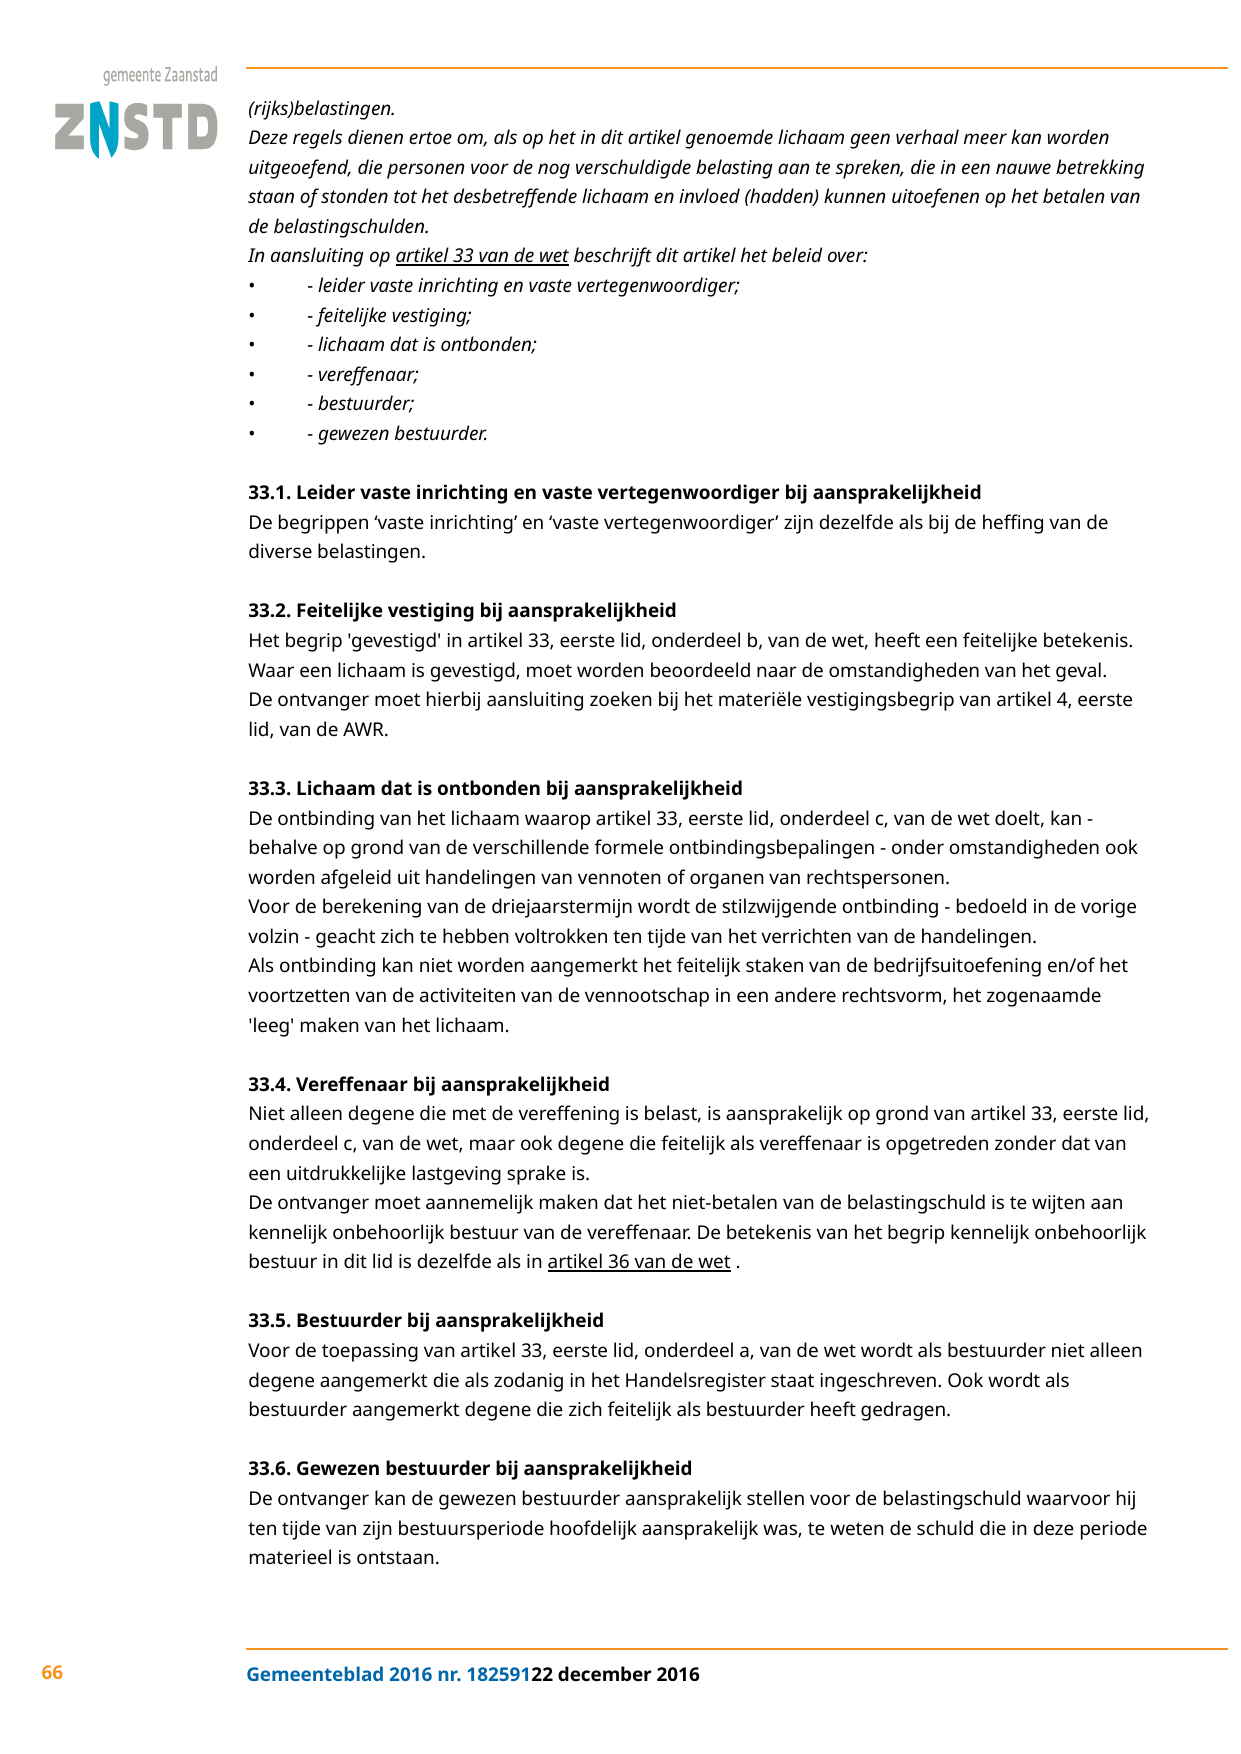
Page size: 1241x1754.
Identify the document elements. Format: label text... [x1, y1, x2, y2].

text Het begrip 'gevestigd' in artikel 33, eerste lid, onderdeel b, van de wet, heeft een feitelijke betekenis. Waar een lichaam is gevestigd, moet worden beoordeeld naar de omstandigheden van het geval. [248, 627, 1152, 683]
text De ontbinding van het lichaam waarop artikel 33, eerste lid, onderdeel c, van de wet doelt, kan - behalve op grond van de verschillende formele ontbindingsbepalingen - onder omstandigheden ook worden afgeleid uit handelingen van vennoten of organen van rechtspersonen. [248, 805, 1152, 890]
list - lichaam dat is ontbonden; [248, 331, 1152, 357]
list - leider vaste inrichting en vaste vertegenwoordiger; [248, 272, 1152, 298]
text Als ontbinding kan niet worden aangemerkt het feitelijk staken van de bedrijfsuitoefening en/of het voortzetten van de activiteiten van de vennootschap in een andere rechtsvorm, het zogenaamde 'leeg' maken van het lichaam. [248, 953, 1152, 1038]
text 33.6. Gewezen bestuurder bij aansprakelijkheid [248, 1456, 1152, 1481]
text 33.2. Feitelijke vestiging bij aansprakelijkheid [248, 598, 1152, 623]
list - bestuurder; [248, 391, 1152, 416]
text Voor de toepassing van artikel 33, eerste lid, onderdeel a, van de wet wordt als bestuurder niet alleen degene aangemerkt die als zodanig in het Handelsregister staat ingeschreven. Ook wordt als bestuurder aangemerkt degene die zich feitelijk als bestuurder heeft gedragen. [248, 1337, 1152, 1422]
text De ontvanger moet hierbij aansluiting zoeken bij het materiële vestigingsbegrip van artikel 4, eerste lid, van de AWR. [248, 686, 1152, 742]
text 33.5. Bestuurder bij aansprakelijkheid [248, 1308, 1152, 1333]
text 33.1. Leider vaste inrichting en vaste vertegenwoordiger bij aansprakelijkheid [248, 479, 1152, 505]
list - feitelijke vestiging; [248, 302, 1152, 328]
text De begrippen ‘vaste inrichting’ en ‘vaste vertegenwoordiger’ zijn dezelfde als bij de heffing van de diverse belastingen. [248, 509, 1152, 564]
text De ontvanger kan de gewezen bestuurder aansprakelijk stellen voor de belastingschuld waarvoor hij ten tijde van zijn bestuursperiode hoofdelijk aansprakelijk was, te weten de schuld die in deze periode materieel is ontstaan. [248, 1485, 1152, 1570]
list - gewezen bestuurder. [248, 420, 1152, 446]
text Voor de berekening van de driejaarstermijn wordt de stilzwijgende ontbinding - bedoeld in de vorige volzin - geacht zich te hebben voltrokken ten tijde van het verrichten van de handelingen. [248, 893, 1152, 949]
text 33.4. Vereffenaar bij aansprakelijkheid [248, 1071, 1152, 1097]
text 33.3. Lichaam dat is ontbonden bij aansprakelijkheid [248, 775, 1152, 801]
list - vereffenaar; [248, 361, 1152, 387]
picture [41, 47, 231, 172]
text De ontvanger moet aannemelijk maken dat het niet-betalen van de belastingschuld is te wijten aan kennelijk onbehoorlijk bestuur van de vereffenaar. De betekenis van het begrip kennelijk onbehoorlijk bestuur in dit lid is dezelfde als in artikel 36 van de wet . [248, 1189, 1152, 1274]
text Deze regels dienen ertoe om, als op het in dit artikel genoemde lichaam geen verhaal meer kan worden uitgeoefend, die personen voor de nog verschuldigde belasting aan te spreken, die in een nauwe betrekking staan of stonden tot het desbetreffende lichaam en invloed (hadden) kunnen uitoefenen op het betalen van de belastingschulden. [248, 124, 1152, 239]
text In aansluiting op artikel 33 van de wet beschrijft dit artikel het beleid over: [248, 243, 1152, 268]
text Niet alleen degene die met de vereffening is belast, is aansprakelijk op grond van artikel 33, eerste lid, onderdeel c, van de wet, maar ook degene die feitelijk als vereffenaar is opgetreden zonder dat van een uitdrukkelijke lastgeving sprake is. [248, 1101, 1152, 1186]
text (rijks)belastingen. [248, 95, 1152, 121]
